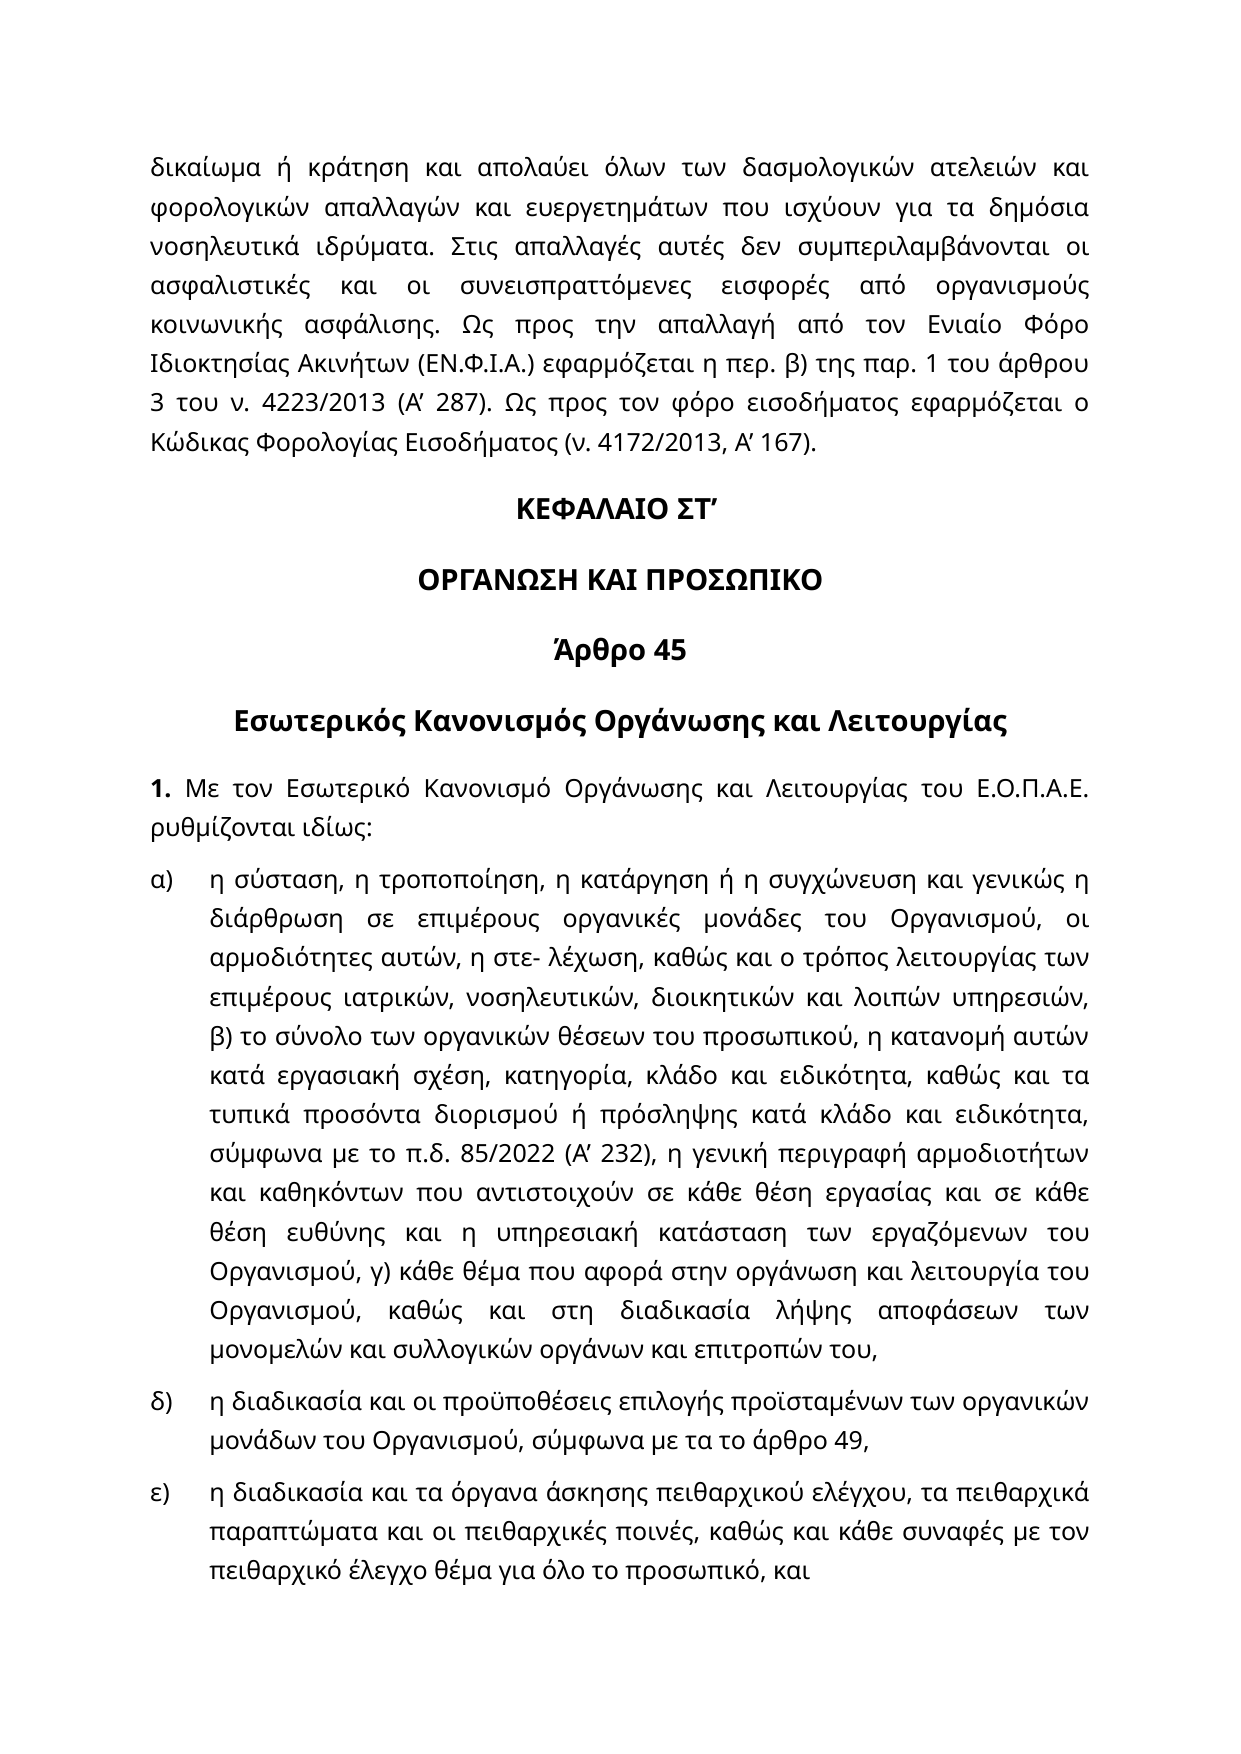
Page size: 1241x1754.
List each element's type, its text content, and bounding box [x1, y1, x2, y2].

list α) η σύσταση, η τροποποίηση, η κατάργηση ή η συγχώνευση και γενικώς η διάρθρωση σε επιμέρους οργανικές μονάδες του Οργανισμού, οι αρμοδιότητες αυτών, η στε- λέχωση, καθώς και ο τρόπος λειτουργίας των επιμέρους ιατρικών, νοσηλευτικών, διοικητικών και λοιπών υπηρεσιών, β) το σύνολο των οργανικών θέσεων του προσωπικού, η κατανομή αυτών κατά εργασιακή σχέση, κατηγορία, κλάδο και ειδικότητα, καθώς και τα τυπικά προσόντα διορισμού ή πρόσληψης κατά κλάδο και ειδικότητα, σύμφωνα με το π.δ. 85/2022 (Α’ 232), η γενική περιγραφή αρμοδιοτήτων και καθηκόντων που αντιστοιχούν σε κάθε θέση εργασίας και σε κάθε θέση ευθύνης και η υπηρεσιακή κατάσταση των εργαζόμενων του Οργανισμού, γ) κάθε θέμα που αφορά στην οργάνωση και λειτουργία του Οργανισμού, καθώς και στη διαδικασία λήψης αποφάσεων των μονομελών και συλλογικών οργάνων και επιτροπών του, [150, 862, 1090, 1366]
text δικαίωμα ή κράτηση και απολαύει όλων των δασμολογικών ατελειών και φορολογικών απαλλαγών και ευεργετημάτων που ισχύουν για τα δημόσια νοσηλευτικά ιδρύματα. Στις απαλλαγές αυτές δεν συμπεριλαμβάνονται οι ασφαλιστικές και οι συνεισπραττόμενες εισφορές από οργανισμούς κοινωνικής ασφάλισης. Ως προς την απαλλαγή από τον Ενιαίο Φόρο Ιδιοκτησίας Ακινήτων (ΕΝ.Φ.Ι.Α.) εφαρμόζεται η περ. β) της παρ. 1 του άρθρου 3 του ν. 4223/2013 (Α’ 287). Ως προς τον φόρο εισοδήματος εφαρμόζεται ο Κώδικας Φορολογίας Εισοδήματος (ν. 4172/2013, Α’ 167). [150, 150, 1090, 458]
subtitle ΚΕΦΑΛΑΙΟ ΣΤ’ [150, 488, 1090, 528]
subtitle Εσωτερικός Κανονισμός Οργάνωσης και Λειτουργίας [150, 700, 1090, 740]
text 1. Με τον Εσωτερικό Κανονισμό Οργάνωσης και Λειτουργίας του Ε.Ο.Π.Α.Ε. ρυθμίζονται ιδίως: [150, 771, 1090, 844]
subtitle ΟΡΓΑΝΩΣΗ ΚΑΙ ΠΡΟΣΩΠΙΚΟ [150, 559, 1090, 599]
subtitle Άρθρο 45 [150, 629, 1090, 669]
list δ) η διαδικασία και οι προϋποθέσεις επιλογής προϊσταμένων των οργανικών μονάδων του Οργανισμού, σύμφωνα με τα το άρθρο 49, [150, 1383, 1090, 1457]
list ε) η διαδικασία και τα όργανα άσκησης πειθαρχικού ελέγχου, τα πειθαρχικά παραπτώματα και οι πειθαρχικές ποινές, καθώς και κάθε συναφές με τον πειθαρχικό έλεγχο θέμα για όλο το προσωπικό, και [150, 1474, 1090, 1587]
